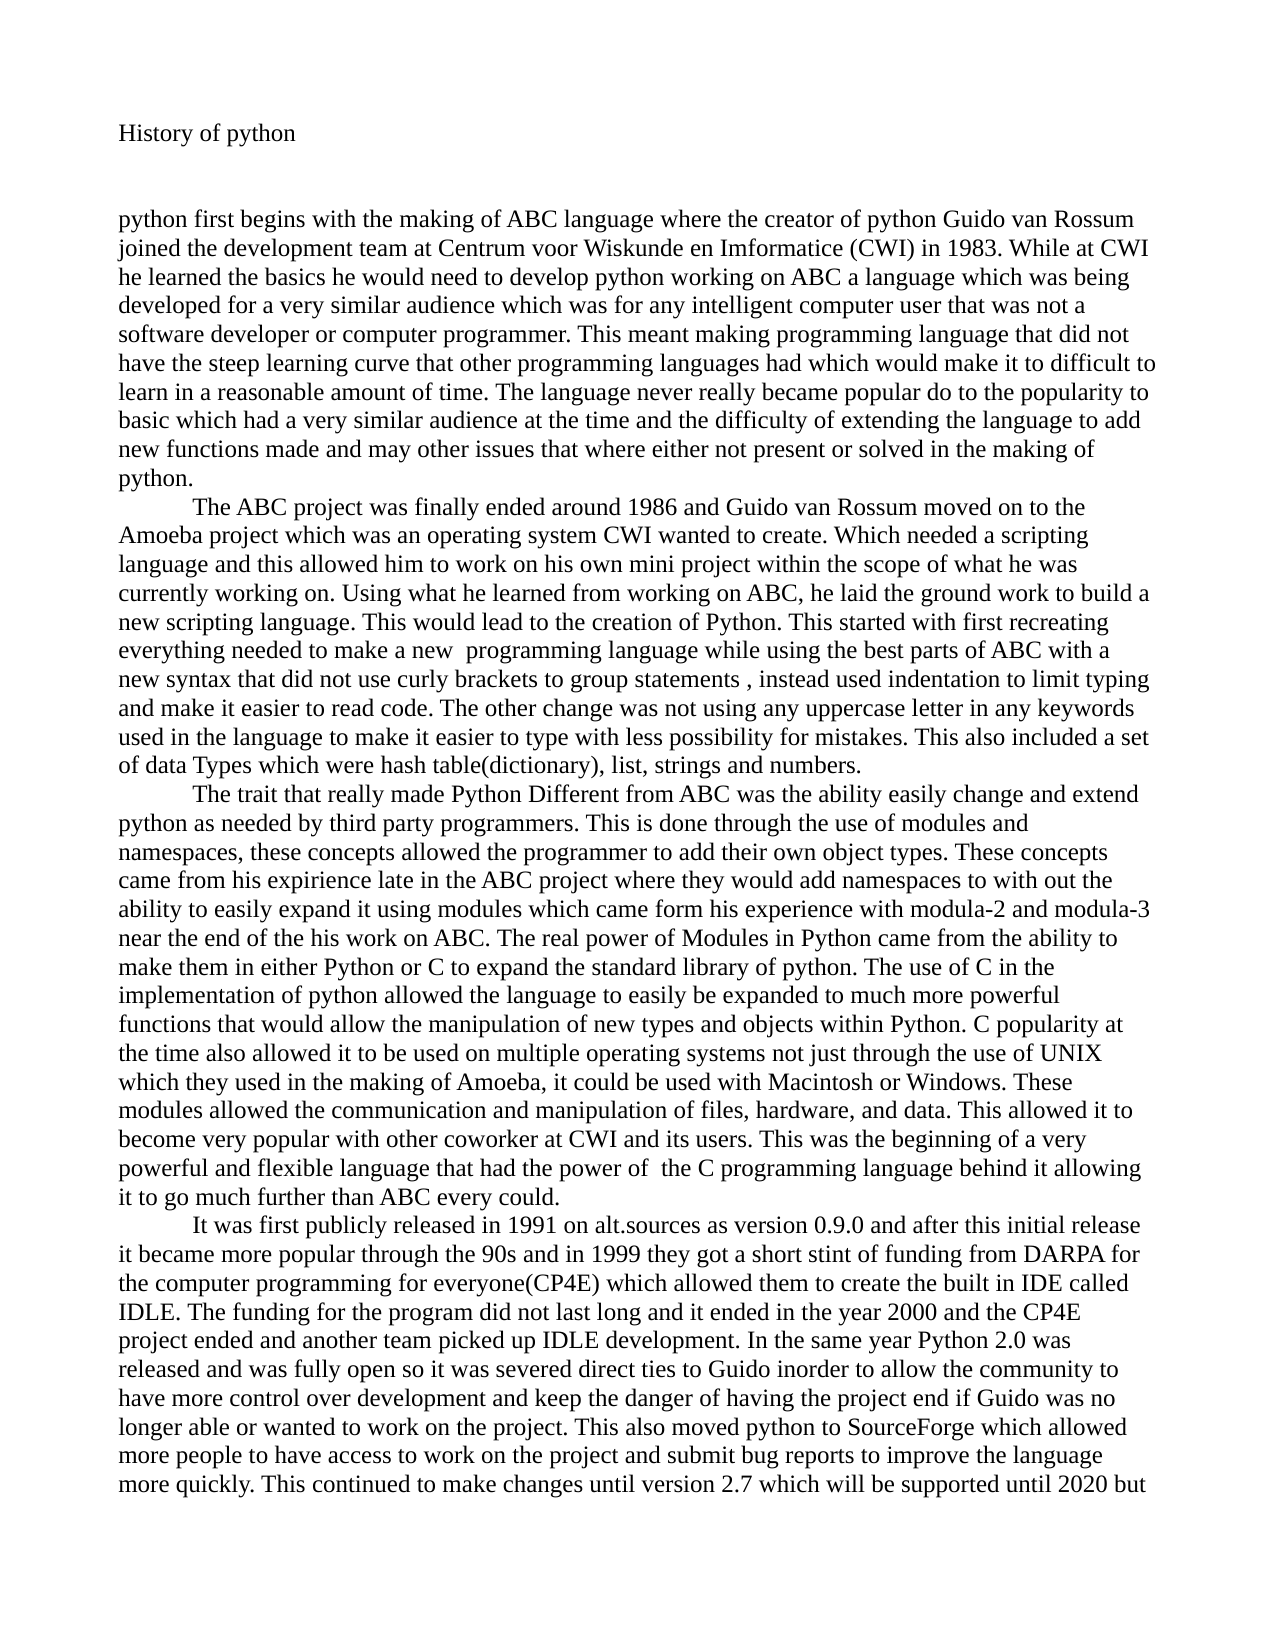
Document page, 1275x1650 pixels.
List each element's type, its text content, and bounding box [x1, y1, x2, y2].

text It was first publicly released in 1991 on alt.sources as version 0.9.0 and after this initial release it became more popular through the 90s and in 1999 they got a short stint of funding from DARPA for the computer programming for everyone(CP4E) which allowed them to create the built in IDE called IDLE. The funding for the program did not last long and it ended in the year 2000 and the CP4E project ended and another team picked up IDLE development. In the same year Python 2.0 was released and was fully open so it was severed direct ties to Guido inorder to allow the community to have more control over development and keep the danger of having the project end if Guido was no longer able or wanted to work on the project. This also moved python to SourceForge which allowed more people to have access to work on the project and submit bug reports to improve the language more quickly. This continued to make changes until version 2.7 which will be supported until 2020 but [118, 1211, 1157, 1498]
text The ABC project was finally ended around 1986 and Guido van Rossum moved on to the Amoeba project which was an operating system CWI wanted to create. Which needed a scripting language and this allowed him to work on his own mini project within the scope of what he was currently working on. Using what he learned from working on ABC, he laid the ground work to build a new scripting language. This would lead to the creation of Python. This started with first recreating everything needed to make a new programming language while using the best parts of ABC with a new syntax that did not use curly brackets to group statements , instead used indentation to limit typing and make it easier to read code. The other change was not using any uppercase letter in any keywords used in the language to make it easier to type with less possibility for mistakes. This also included a set of data Types which were hash table(dictionary), list, strings and numbers. [118, 492, 1157, 779]
text python first begins with the making of ABC language where the creator of python Guido van Rossum joined the development team at Centrum voor Wiskunde en Imformatice (CWI) in 1983. While at CWI he learned the basics he would need to develop python working on ABC a language which was being developed for a very similar audience which was for any intelligent computer user that was not a software developer or computer programmer. This meant making programming language that did not have the steep learning curve that other programming languages had which would make it to difficult to learn in a reasonable amount of time. The language never really became popular do to the popularity to basic which had a very similar audience at the time and the difficulty of extending the language to add new functions made and may other issues that where either not present or solved in the making of python. [118, 204, 1157, 492]
text The trait that really made Python Different from ABC was the ability easily change and extend python as needed by third party programmers. This is done through the use of modules and namespaces, these concepts allowed the programmer to add their own object types. These concepts came from his expirience late in the ABC project where they would add namespaces to with out the ability to easily expand it using modules which came form his experience with modula-2 and modula-3 near the end of the his work on ABC. The real power of Modules in Python came from the ability to make them in either Python or C to expand the standard library of python. The use of C in the implementation of python allowed the language to easily be expanded to much more powerful functions that would allow the manipulation of new types and objects within Python. C popularity at the time also allowed it to be used on multiple operating systems not just through the use of UNIX which they used in the making of Amoeba, it could be used with Macintosh or Windows. These modules allowed the communication and manipulation of files, hardware, and data. This allowed it to become very popular with other coworker at CWI and its users. This was the beginning of a very powerful and flexible language that had the power of the C programming language behind it allowing it to go much further than ABC every could. [118, 779, 1157, 1211]
text History of python [118, 118, 1157, 147]
